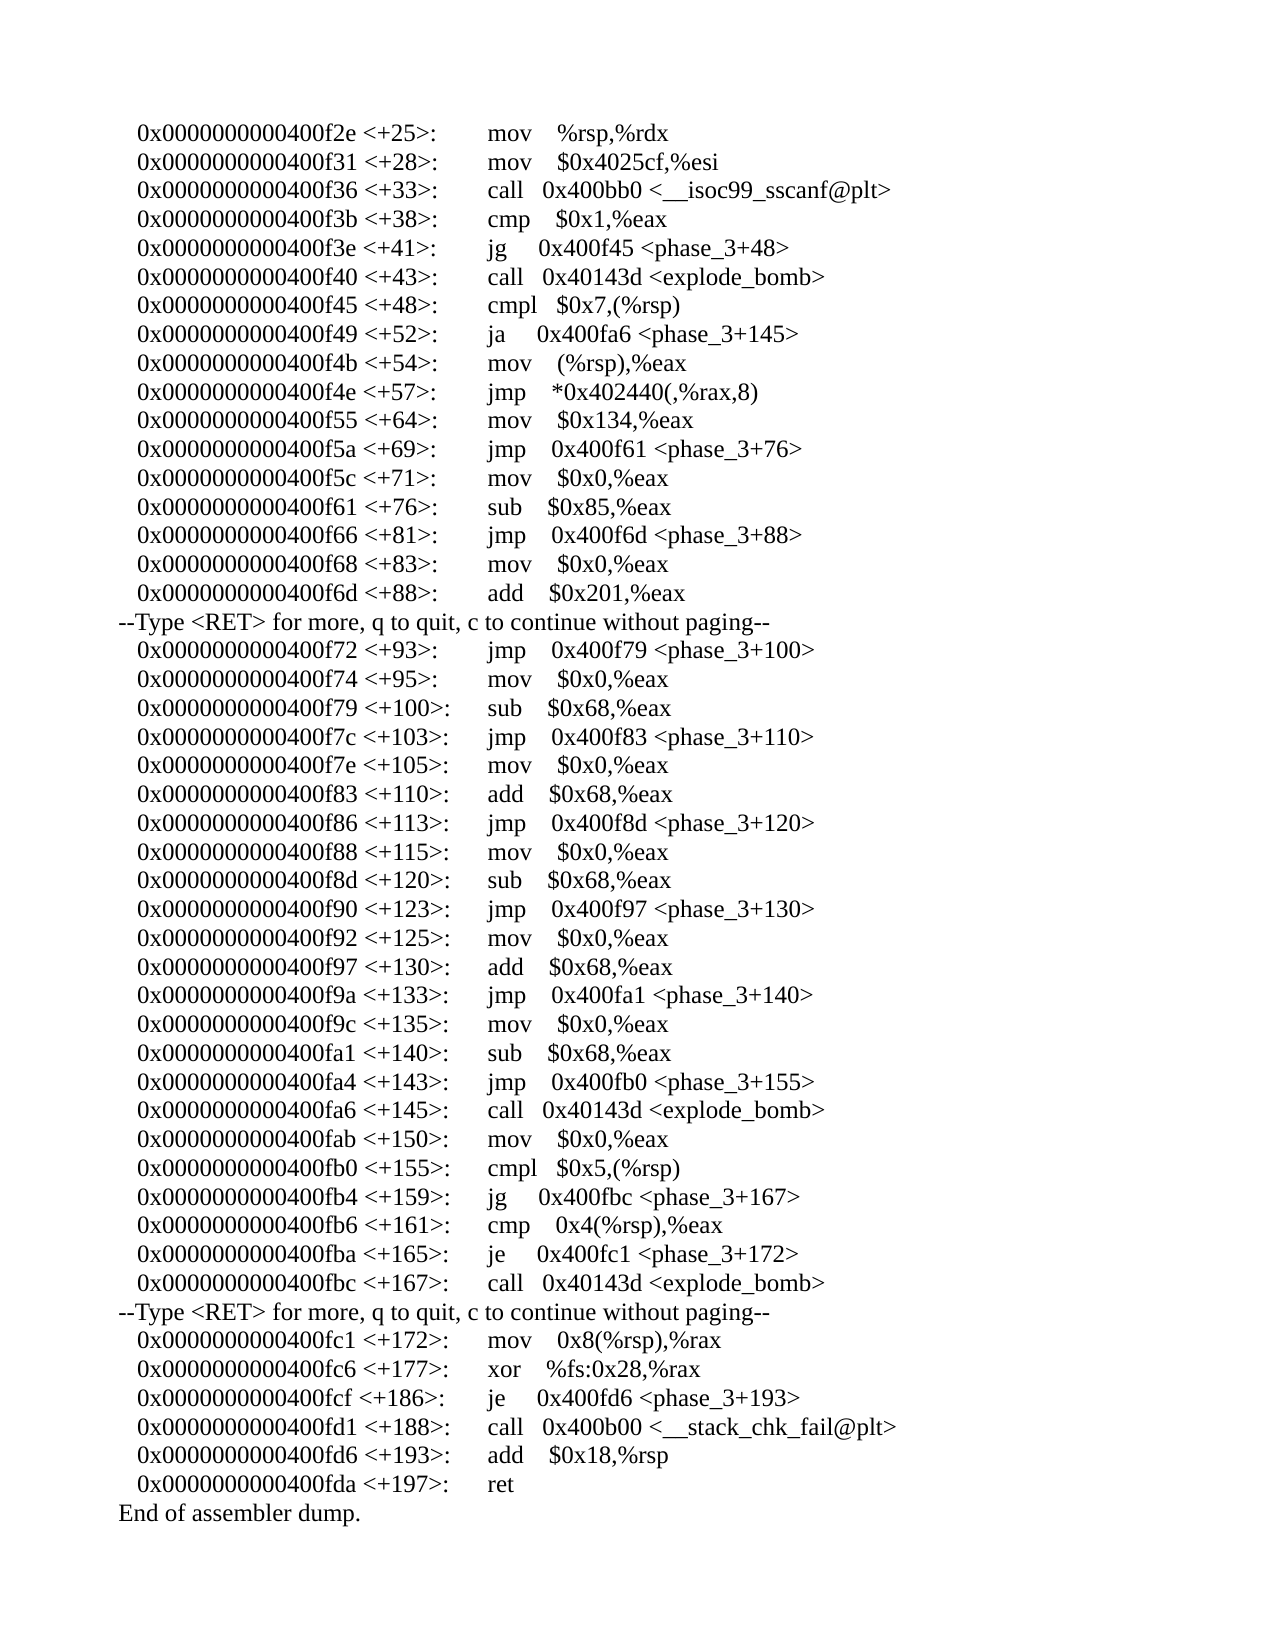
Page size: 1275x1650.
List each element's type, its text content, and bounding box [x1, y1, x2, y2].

text 0x0000000000400f36 <+33>: call 0x400bb0 <__isoc99_sscanf@plt> [118, 176, 1157, 204]
text 0x0000000000400f2e <+25>: mov %rsp,%rdx [118, 118, 1157, 147]
text 0x0000000000400f9c <+135>: mov $0x0,%eax [118, 1009, 1157, 1038]
text 0x0000000000400f68 <+83>: mov $0x0,%eax [118, 549, 1157, 578]
text 0x0000000000400fa6 <+145>: call 0x40143d <explode_bomb> [118, 1096, 1157, 1124]
text 0x0000000000400f4e <+57>: jmp *0x402440(,%rax,8) [118, 377, 1157, 406]
text 0x0000000000400f5c <+71>: mov $0x0,%eax [118, 463, 1157, 492]
text 0x0000000000400f86 <+113>: jmp 0x400f8d <phase_3+120> [118, 808, 1157, 837]
text 0x0000000000400f5a <+69>: jmp 0x400f61 <phase_3+76> [118, 434, 1157, 463]
text 0x0000000000400fd1 <+188>: call 0x400b00 <__stack_chk_fail@plt> [118, 1412, 1157, 1441]
text 0x0000000000400fa4 <+143>: jmp 0x400fb0 <phase_3+155> [118, 1067, 1157, 1096]
text 0x0000000000400f88 <+115>: mov $0x0,%eax [118, 837, 1157, 866]
text 0x0000000000400f66 <+81>: jmp 0x400f6d <phase_3+88> [118, 521, 1157, 549]
text 0x0000000000400f6d <+88>: add $0x201,%eax [118, 578, 1157, 607]
text 0x0000000000400fa1 <+140>: sub $0x68,%eax [118, 1038, 1157, 1067]
text 0x0000000000400f83 <+110>: add $0x68,%eax [118, 779, 1157, 808]
text 0x0000000000400f40 <+43>: call 0x40143d <explode_bomb> [118, 262, 1157, 291]
text --Type <RET> for more, q to quit, c to continue without paging-- [118, 1297, 1157, 1326]
text End of assembler dump. [118, 1498, 1157, 1527]
text 0x0000000000400fb6 <+161>: cmp 0x4(%rsp),%eax [118, 1211, 1157, 1239]
text 0x0000000000400f9a <+133>: jmp 0x400fa1 <phase_3+140> [118, 981, 1157, 1009]
text 0x0000000000400f90 <+123>: jmp 0x400f97 <phase_3+130> [118, 894, 1157, 923]
text 0x0000000000400f72 <+93>: jmp 0x400f79 <phase_3+100> [118, 636, 1157, 664]
text 0x0000000000400f97 <+130>: add $0x68,%eax [118, 952, 1157, 981]
text 0x0000000000400fb4 <+159>: jg 0x400fbc <phase_3+167> [118, 1182, 1157, 1211]
text 0x0000000000400f4b <+54>: mov (%rsp),%eax [118, 348, 1157, 377]
text 0x0000000000400f49 <+52>: ja 0x400fa6 <phase_3+145> [118, 319, 1157, 348]
text 0x0000000000400fab <+150>: mov $0x0,%eax [118, 1124, 1157, 1153]
text 0x0000000000400f61 <+76>: sub $0x85,%eax [118, 492, 1157, 521]
text 0x0000000000400f31 <+28>: mov $0x4025cf,%esi [118, 147, 1157, 176]
text 0x0000000000400fb0 <+155>: cmpl $0x5,(%rsp) [118, 1153, 1157, 1182]
text 0x0000000000400f45 <+48>: cmpl $0x7,(%rsp) [118, 291, 1157, 319]
text 0x0000000000400fc6 <+177>: xor %fs:0x28,%rax [118, 1354, 1157, 1383]
text 0x0000000000400fcf <+186>: je 0x400fd6 <phase_3+193> [118, 1383, 1157, 1412]
text 0x0000000000400f55 <+64>: mov $0x134,%eax [118, 406, 1157, 434]
text 0x0000000000400fbc <+167>: call 0x40143d <explode_bomb> [118, 1268, 1157, 1297]
text 0x0000000000400f74 <+95>: mov $0x0,%eax [118, 664, 1157, 693]
text 0x0000000000400fba <+165>: je 0x400fc1 <phase_3+172> [118, 1239, 1157, 1268]
text 0x0000000000400f3e <+41>: jg 0x400f45 <phase_3+48> [118, 233, 1157, 262]
text --Type <RET> for more, q to quit, c to continue without paging-- [118, 607, 1157, 636]
text 0x0000000000400f8d <+120>: sub $0x68,%eax [118, 866, 1157, 894]
text 0x0000000000400f92 <+125>: mov $0x0,%eax [118, 923, 1157, 952]
text 0x0000000000400f7c <+103>: jmp 0x400f83 <phase_3+110> [118, 722, 1157, 751]
text 0x0000000000400f7e <+105>: mov $0x0,%eax [118, 751, 1157, 779]
text 0x0000000000400f79 <+100>: sub $0x68,%eax [118, 693, 1157, 722]
text 0x0000000000400fda <+197>: ret [118, 1469, 1157, 1498]
text 0x0000000000400fc1 <+172>: mov 0x8(%rsp),%rax [118, 1326, 1157, 1354]
text 0x0000000000400fd6 <+193>: add $0x18,%rsp [118, 1441, 1157, 1469]
text 0x0000000000400f3b <+38>: cmp $0x1,%eax [118, 204, 1157, 233]
